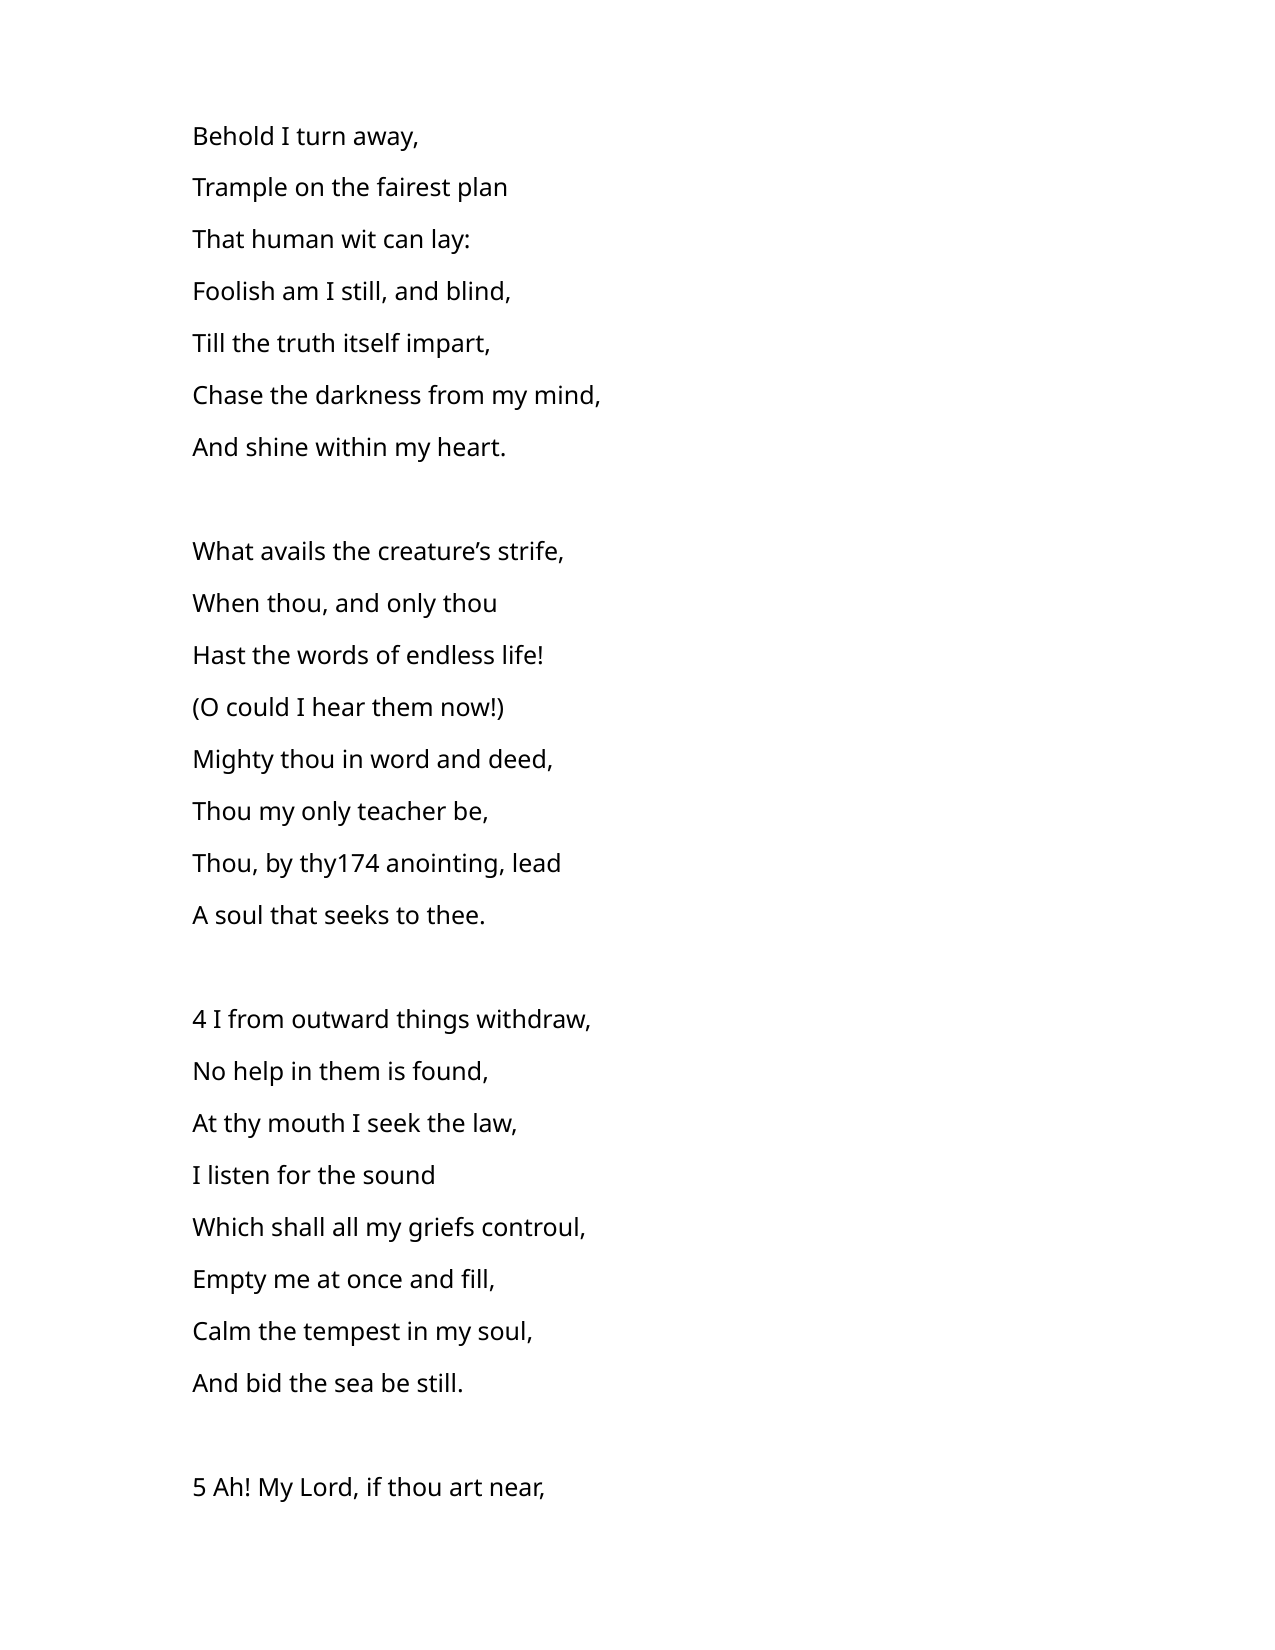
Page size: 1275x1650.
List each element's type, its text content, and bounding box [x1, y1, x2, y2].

text That human wit can lay: [192, 222, 1157, 256]
text I listen for the sound [192, 1158, 1157, 1192]
text Trample on the fairest plan [192, 170, 1157, 204]
text And shine within my heart. [192, 430, 1157, 464]
text No help in them is found, [192, 1054, 1157, 1088]
text When thou, and only thou [192, 586, 1157, 620]
text Till the truth itself impart, [192, 326, 1157, 360]
text And bid the sea be still. [192, 1366, 1157, 1400]
text Which shall all my griefs controul, [192, 1210, 1157, 1244]
text Empty me at once and fill, [192, 1262, 1157, 1296]
text Hast the words of endless life! [192, 638, 1157, 672]
text What avails the creature’s strife, [192, 534, 1157, 568]
text Chase the darkness from my mind, [192, 378, 1157, 412]
text Thou my only teacher be, [192, 794, 1157, 828]
text 5 Ah! My Lord, if thou art near, [192, 1469, 1157, 1504]
text Mighty thou in word and deed, [192, 742, 1157, 776]
text Calm the tempest in my soul, [192, 1314, 1157, 1348]
text A soul that seeks to thee. [192, 898, 1157, 932]
text Thou, by thy174 anointing, lead [192, 846, 1157, 880]
text (O could I hear them now!) [192, 690, 1157, 724]
text Behold I turn away, [192, 118, 1157, 152]
text Foolish am I still, and blind, [192, 274, 1157, 308]
text At thy mouth I seek the law, [192, 1106, 1157, 1140]
text 4 I from outward things withdraw, [192, 1002, 1157, 1036]
